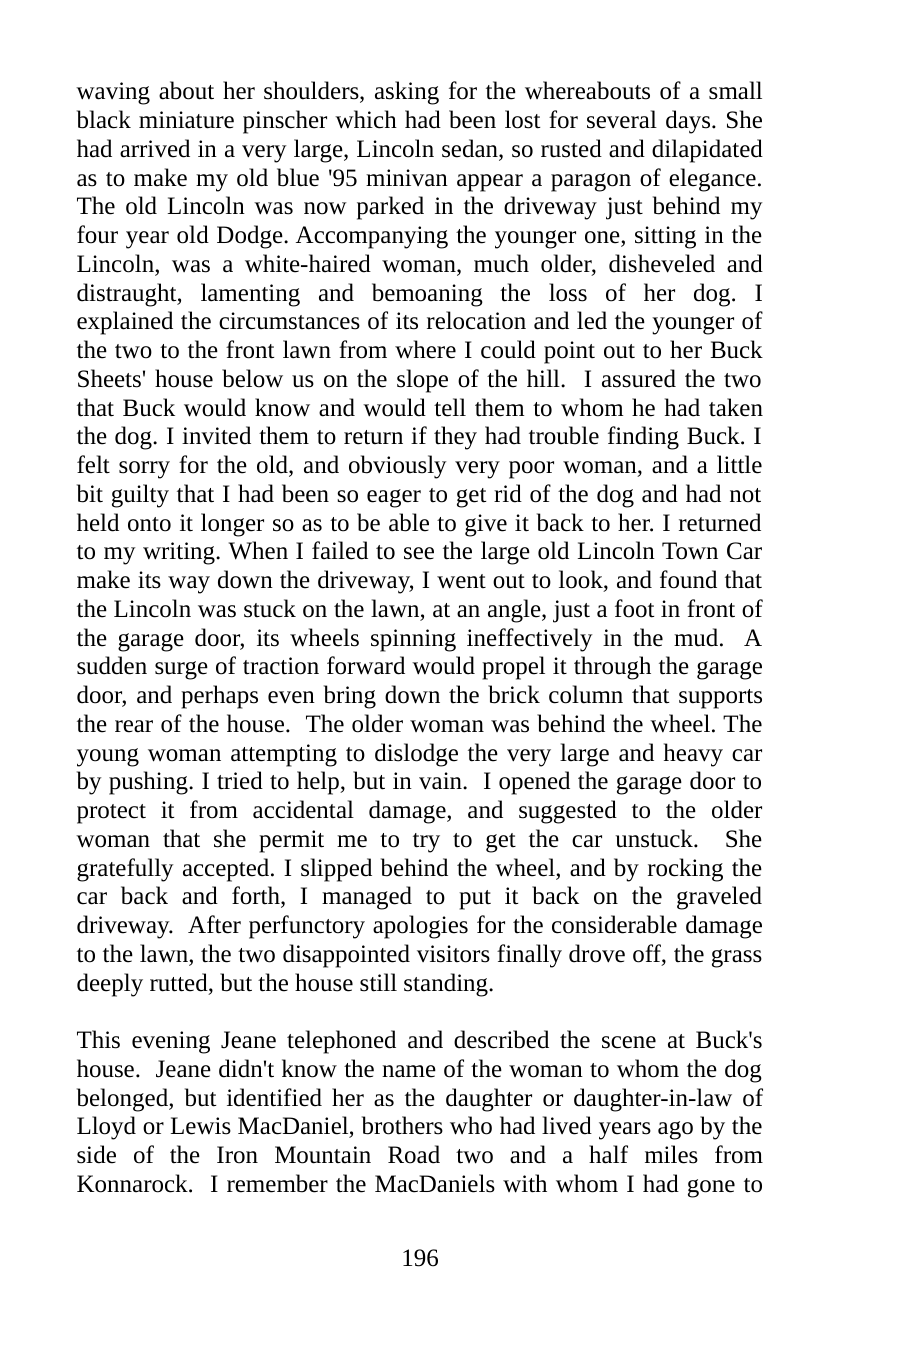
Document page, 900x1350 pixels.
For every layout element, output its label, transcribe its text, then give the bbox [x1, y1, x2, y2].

text waving about her shoulders, asking for the whereabouts of a small black miniature pinscher which had been lost for several days. She had arrived in a very large, Lincoln sedan, so rusted and dilapidated as to make my old blue '95 minivan appear a paragon of elegance. The old Lincoln was now parked in the driveway just behind my four year old Dodge. Accompanying the younger one, sitting in the Lincoln, was a white-haired woman, much older, disheveled and distraught, lamenting and bemoaning the loss of her dog. I explained the circumstances of its relocation and led the younger of the two to the front lawn from where I could point out to her Buck Sheets' house below us on the slope of the hill. I assured the two that Buck would know and would tell them to whom he had taken the dog. I invited them to return if they had trouble finding Buck. I felt sorry for the old, and obviously very poor woman, and a little bit guilty that I had been so eager to get rid of the dog and had not held onto it longer so as to be able to give it back to her. I returned to my writing. When I failed to see the large old Lincoln Town Car make its way down the driveway, I went out to look, and found that the Lincoln was stuck on the lawn, at an angle, just a foot in front of the garage door, its wheels spinning ineffectively in the mud. A sudden surge of traction forward would propel it through the garage door, and perhaps even bring down the brick column that supports the rear of the house. The older woman was behind the wheel. The young woman attempting to dislodge the very large and heavy car by pushing. I tried to help, but in vain. I opened the garage door to protect it from accidental damage, and suggested to the older woman that she permit me to try to get the car unstuck. She gratefully accepted. I slipped behind the wheel, and by rocking the car back and forth, I managed to put it back on the graveled driveway. After perfunctory apologies for the considerable damage to the lawn, the two disappointed visitors finally drove off, the grass deeply rutted, but the house still standing. [76, 76, 763, 996]
text This evening Jeane telephoned and described the scene at Buck's house. Jeane didn't know the name of the woman to whom the dog belonged, but identified her as the daughter or daughter-in-law of Lloyd or Lewis MacDaniel, brothers who had lived years ago by the side of the Iron Mountain Road two and a half miles from Konnarock. I remember the MacDaniels with whom I had gone to [76, 1025, 763, 1198]
